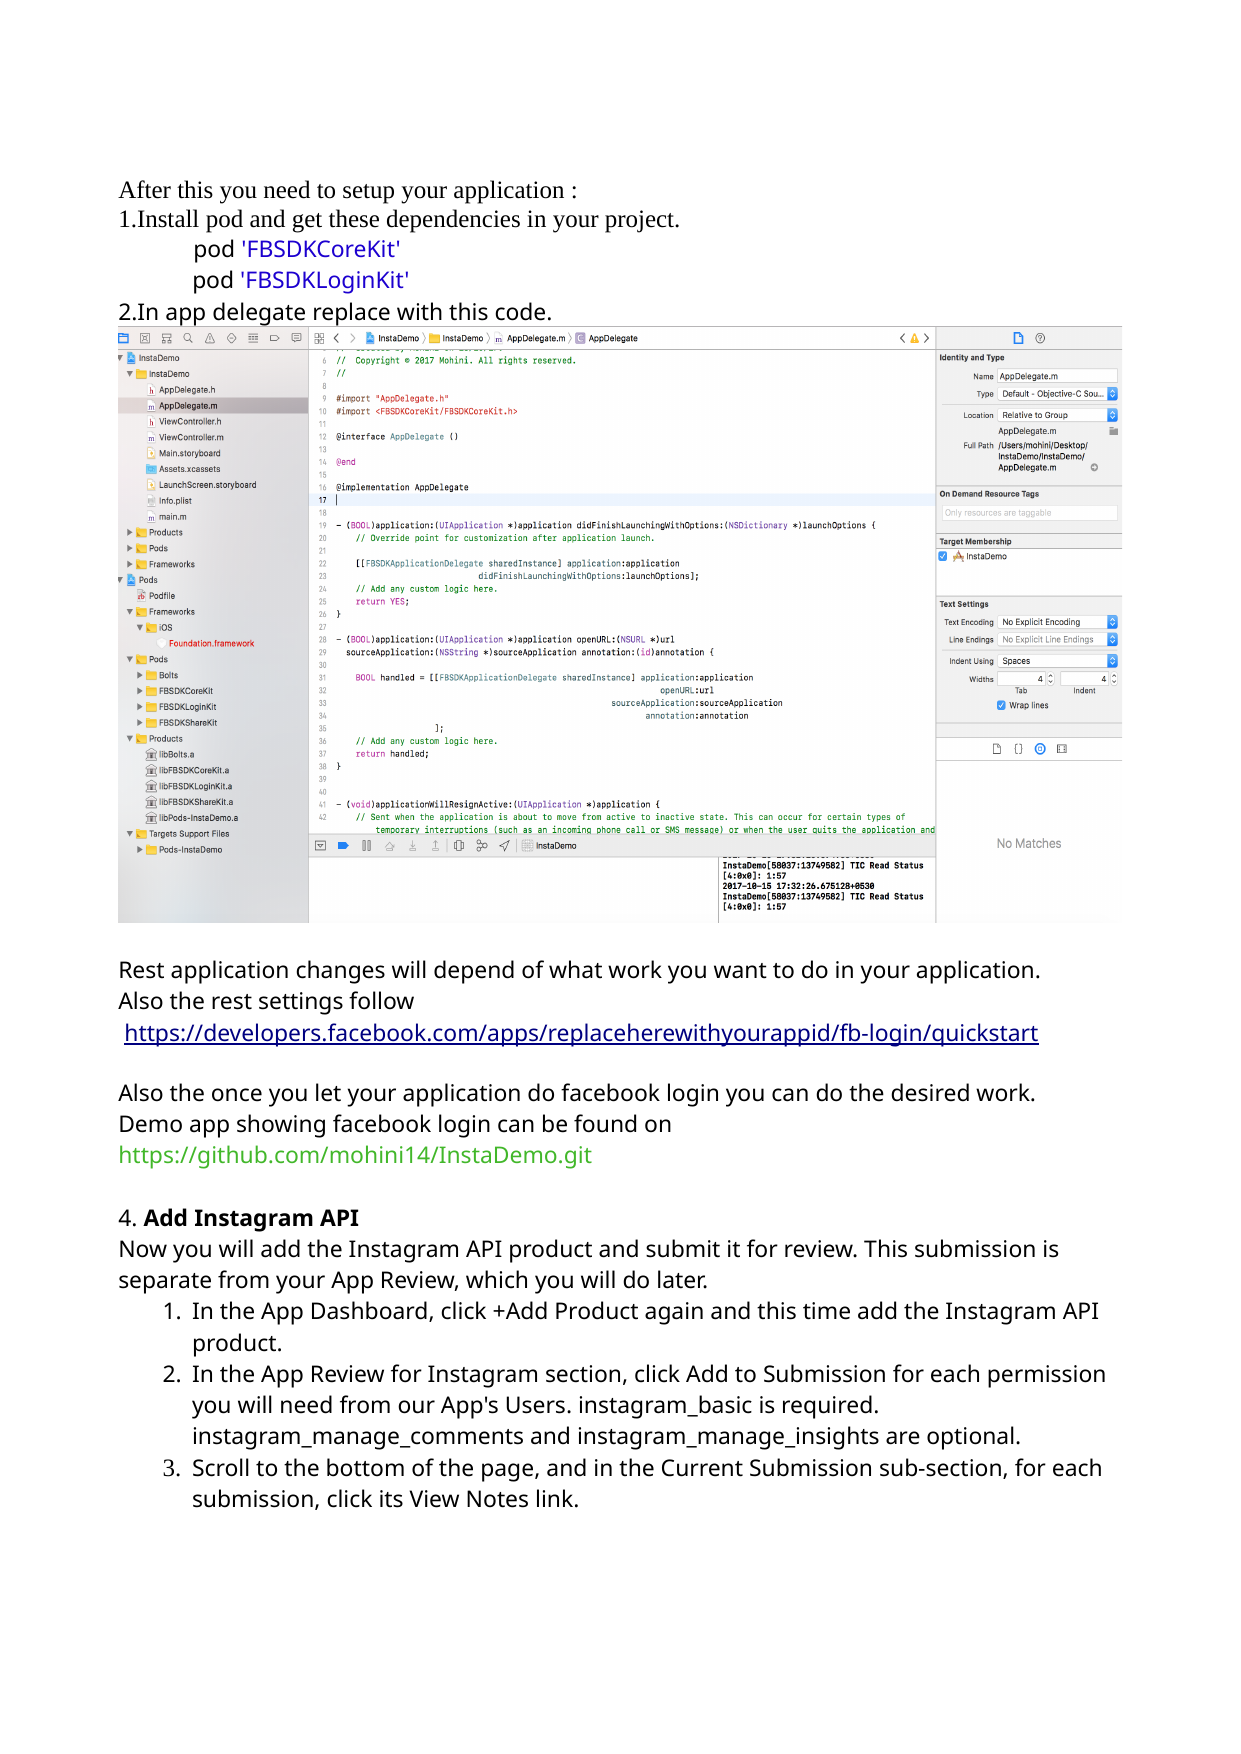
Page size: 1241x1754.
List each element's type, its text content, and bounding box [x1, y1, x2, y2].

text 4. Add Instagram API [118, 1202, 1122, 1233]
text Now you will add the Instagram API product and submit it for review. This submission is separate from your App Review, which you will do later. [118, 1233, 1122, 1295]
text 1.Install pod and get these dependencies in your project. [118, 204, 1122, 233]
text After this you need to setup your application : [118, 176, 1122, 204]
list Scroll to the bottom of the page, and in the Current Submission sub-section, for each submission, click its View Notes link. [162, 1452, 1122, 1514]
text Also the rest settings follow [118, 985, 1122, 1017]
text pod 'FBSDKLoginKit' [118, 264, 1122, 296]
text Rest application changes will depend of what work you want to do in your application. [118, 954, 1122, 985]
text Also the once you let your application do facebook login you can do the desired work. Demo app showing facebook login can be found on https://github.com/mohini14/InstaDemo.git [118, 1077, 1122, 1170]
list pod 'FBSDKCoreKit' [156, 233, 1122, 264]
text 2.In app delegate replace with this code. [118, 296, 1122, 326]
picture [118, 326, 1123, 923]
list In the App Dashboard, click +Add Product again and this time add the Instagram API product. [162, 1295, 1122, 1358]
list In the App Review for Instagram section, click Add to Submission for each permission you will need from our App's Users. instagram_basic is required. instagram_manage_comments and instagram_manage_insights are optional. [162, 1358, 1122, 1452]
text https://developers.facebook.com/apps/replaceherewithyourappid/fb-login/quickstart [118, 1017, 1122, 1048]
